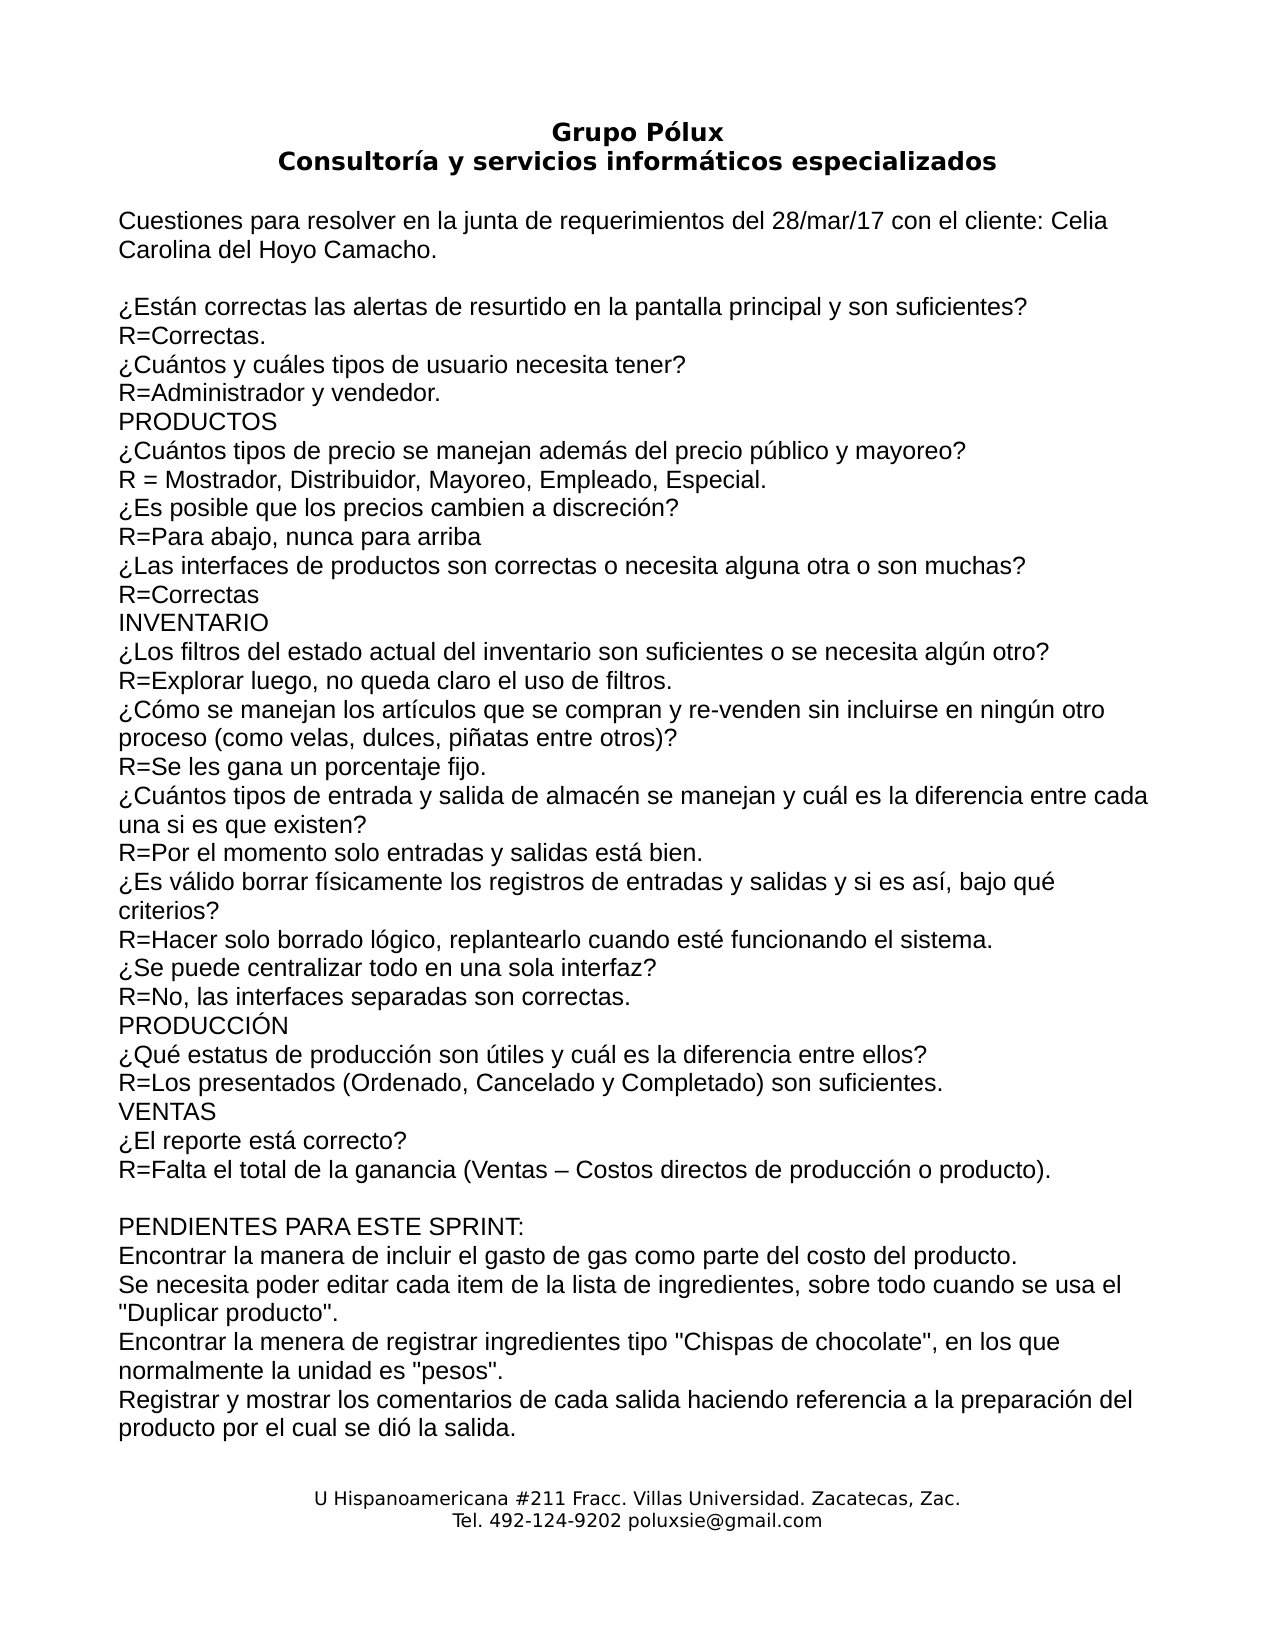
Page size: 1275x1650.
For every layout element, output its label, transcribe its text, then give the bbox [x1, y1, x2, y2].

text R=No, las interfaces separadas son correctas. [118, 982, 1157, 1011]
text Se necesita poder editar cada item de la lista de ingredientes, sobre todo cuando se usa el "Duplicar producto". [118, 1270, 1157, 1327]
text Encontrar la menera de registrar ingredientes tipo "Chispas de chocolate", en los que normalmente la unidad es "pesos". [118, 1327, 1157, 1385]
text Cuestiones para resolver en la junta de requerimientos del 28/mar/17 con el cliente: Celia Carolina del Hoyo Camacho. [118, 206, 1157, 263]
text R=Falta el total de la ganancia (Ventas – Costos directos de producción o producto). [118, 1155, 1157, 1183]
text R=Administrador y vendedor. [118, 378, 1157, 407]
text R=Se les gana un porcentaje fijo. [118, 752, 1157, 781]
text ¿Se puede centralizar todo en una sola interfaz? [118, 953, 1157, 982]
text ¿Están correctas las alertas de resurtido en la pantalla principal y son suficientes? [118, 292, 1157, 321]
text PENDIENTES PARA ESTE SPRINT: [118, 1212, 1157, 1241]
text PRODUCTOS [118, 407, 1157, 436]
text INVENTARIO [118, 608, 1157, 637]
text ¿Qué estatus de producción son útiles y cuál es la diferencia entre ellos? [118, 1040, 1157, 1068]
text ¿Cuántos tipos de precio se manejan además del precio público y mayoreo? [118, 436, 1157, 465]
text ¿Las interfaces de productos son correctas o necesita alguna otra o son muchas? [118, 551, 1157, 580]
text R = Mostrador, Distribuidor, Mayoreo, Empleado, Especial. [118, 465, 1157, 493]
text ¿El reporte está correcto? [118, 1126, 1157, 1155]
text Registrar y mostrar los comentarios de cada salida haciendo referencia a la preparación del producto por el cual se dió la salida. [118, 1385, 1157, 1442]
text ¿Los filtros del estado actual del inventario son suficientes o se necesita algún otro? [118, 637, 1157, 666]
text R=Hacer solo borrado lógico, replantearlo cuando esté funcionando el sistema. [118, 925, 1157, 953]
text PRODUCCIÓN [118, 1011, 1157, 1040]
text R=Correctas. [118, 321, 1157, 350]
text ¿Cuántos y cuáles tipos de usuario necesita tener? [118, 350, 1157, 378]
text VENTAS [118, 1097, 1157, 1126]
text ¿Es válido borrar físicamente los registros de entradas y salidas y si es así, bajo qué criterios? [118, 867, 1157, 925]
text R=Los presentados (Ordenado, Cancelado y Completado) son suficientes. [118, 1068, 1157, 1097]
text ¿Es posible que los precios cambien a discreción? [118, 493, 1157, 522]
text R=Para abajo, nunca para arriba [118, 522, 1157, 551]
text R=Explorar luego, no queda claro el uso de filtros. [118, 666, 1157, 695]
text ¿Cuántos tipos de entrada y salida de almacén se manejan y cuál es la diferencia entre cada una si es que existen? [118, 781, 1157, 838]
text R=Correctas [118, 580, 1157, 608]
text Encontrar la manera de incluir el gasto de gas como parte del costo del producto. [118, 1241, 1157, 1270]
text R=Por el momento solo entradas y salidas está bien. [118, 838, 1157, 867]
text ¿Cómo se manejan los artículos que se compran y re-venden sin incluirse en ningún otro proceso (como velas, dulces, piñatas entre otros)? [118, 695, 1157, 752]
